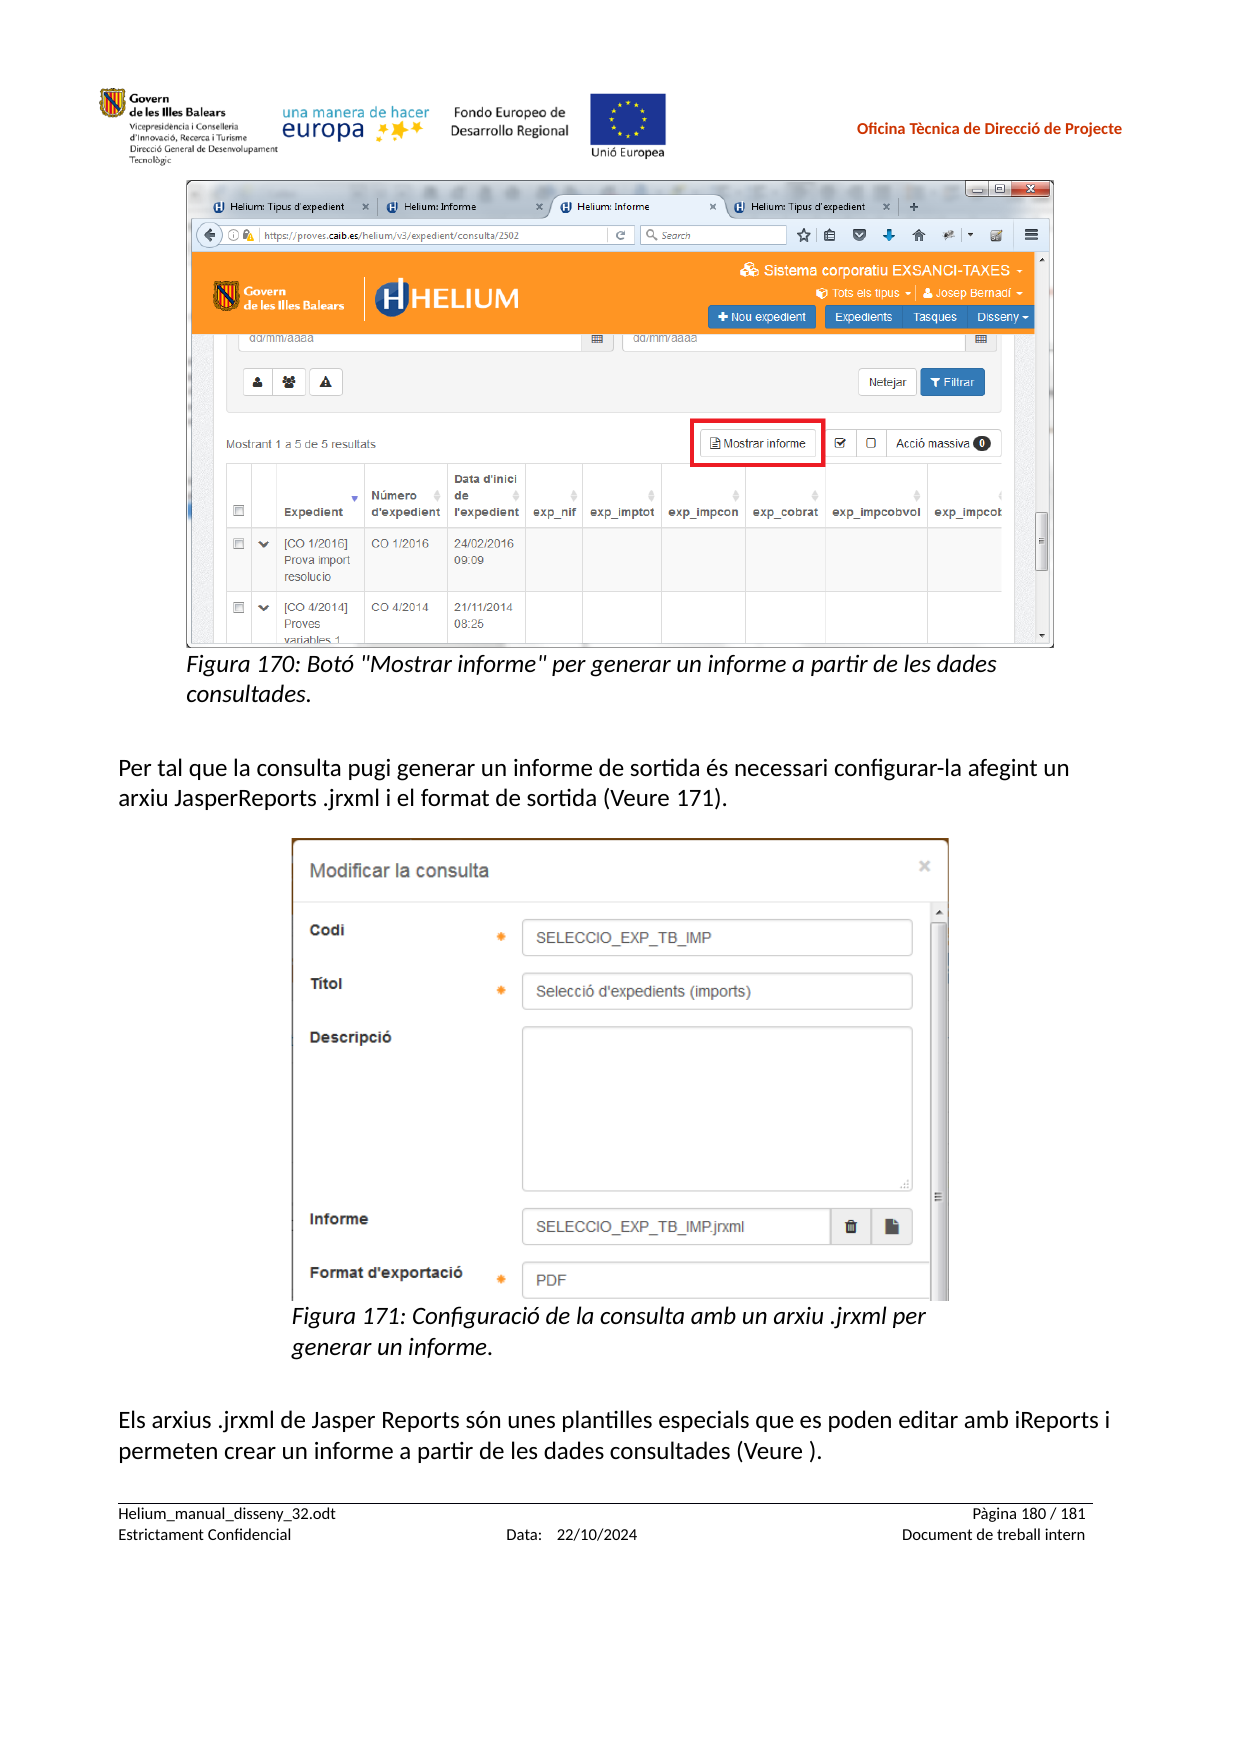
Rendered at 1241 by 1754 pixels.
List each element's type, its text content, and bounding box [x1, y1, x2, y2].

picture [291, 838, 949, 1301]
text Figura 170: Botó "Mostrar informe" per generar un informe a partir de les dades consultades. [186, 648, 1054, 709]
text Figura 171: Configuració de la consulta amb un arxiu .jrxml per generar un informe. [292, 1301, 949, 1362]
picture [186, 180, 1054, 648]
text Per tal que la consulta pugi generar un informe de sortida és necessari configurar-la afegint un arxiu JasperReports .jrxml i el format de sortida (Veure 171). [118, 752, 1122, 813]
picture [99, 87, 668, 166]
text Els arxius .jrxml de Jasper Reports són unes plantilles especials que es poden editar amb iReports i permeten crear un informe a partir de les dades consultades (Veure ). [118, 1404, 1122, 1466]
